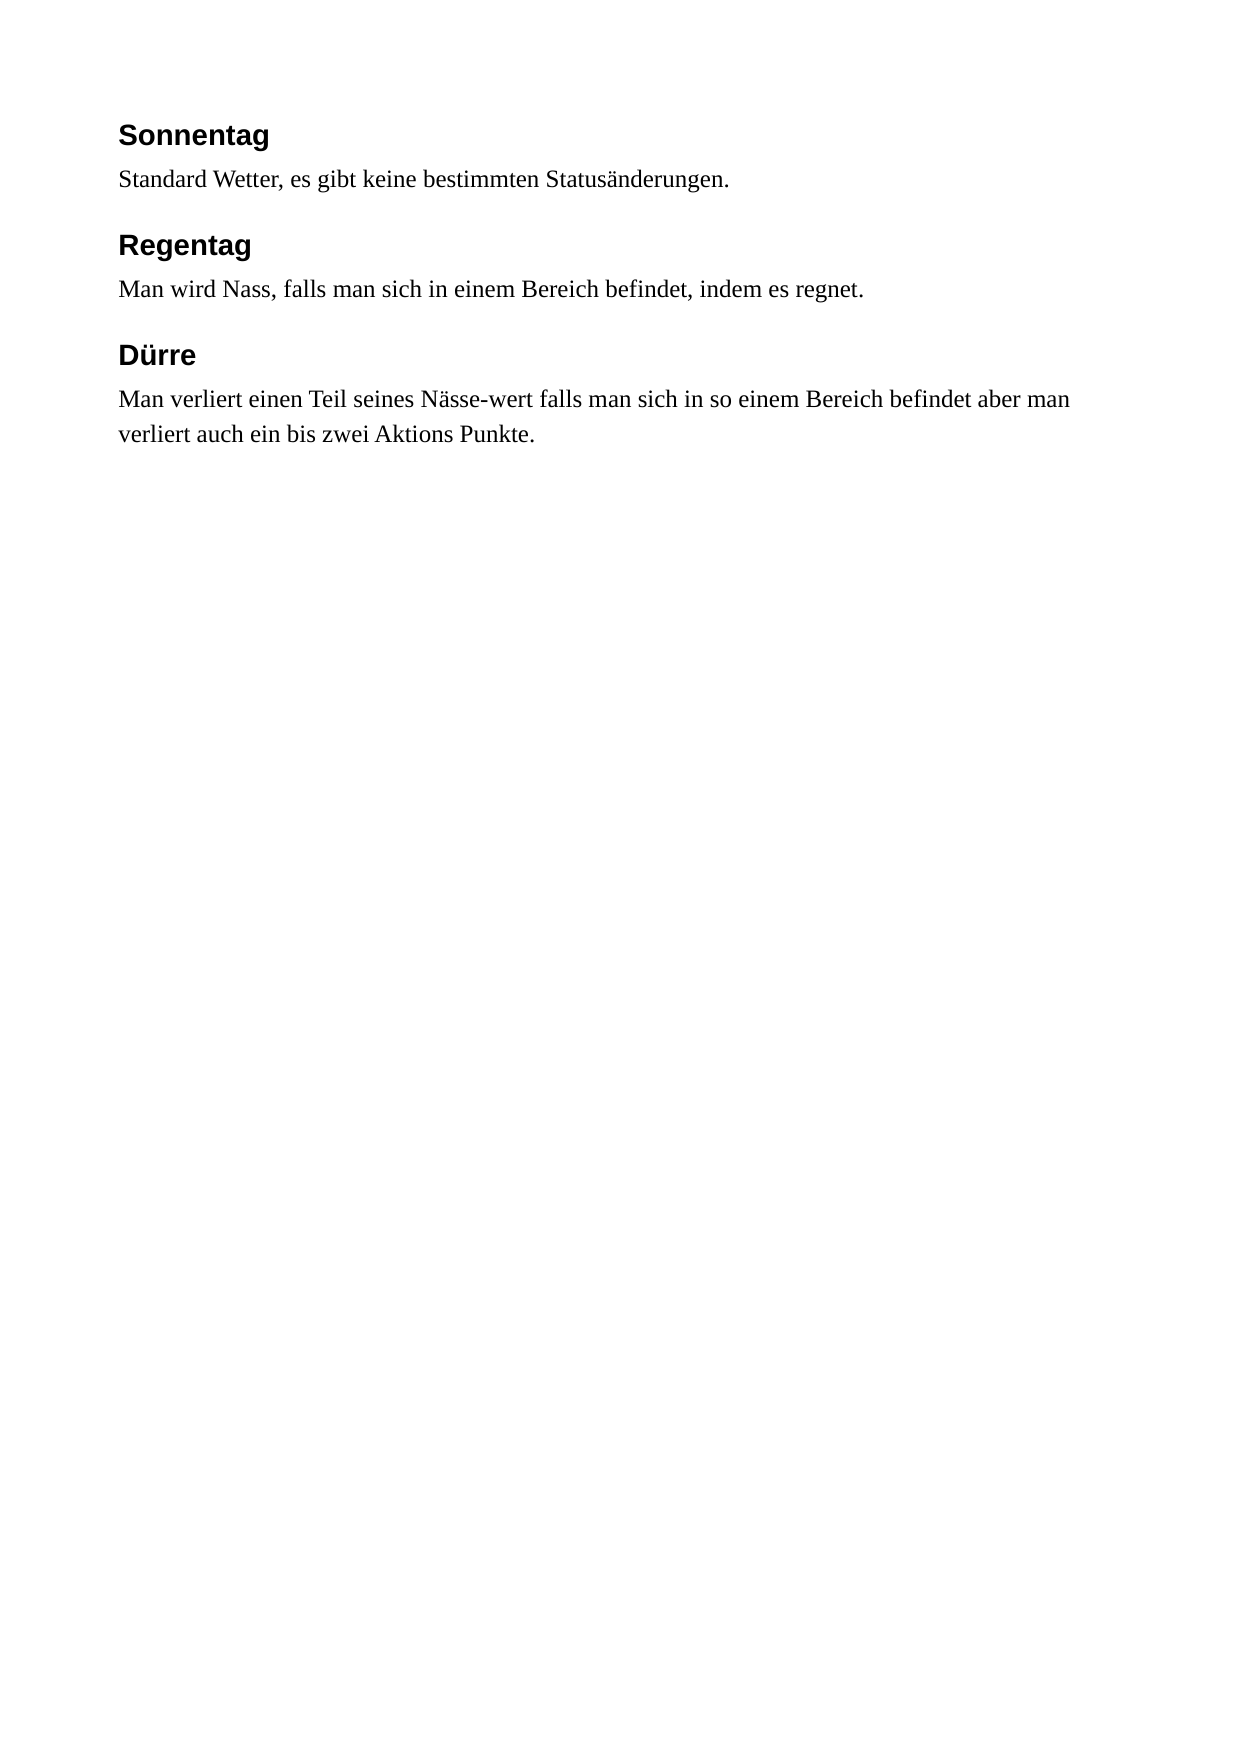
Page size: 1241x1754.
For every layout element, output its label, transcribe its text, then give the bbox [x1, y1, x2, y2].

text Standard Wetter, es gibt keine bestimmten Statusänderungen. [118, 164, 1122, 193]
text Man wird Nass, falls man sich in einem Bereich befindet, indem es regnet. [118, 274, 1122, 303]
subtitle Dürre [118, 338, 1122, 372]
subtitle Regentag [118, 228, 1122, 262]
text Man verliert einen Teil seines Nässe-wert falls man sich in so einem Bereich befindet aber man verliert auch ein bis zwei Aktions Punkte. [118, 384, 1122, 447]
subtitle Sonnentag [118, 118, 1122, 152]
